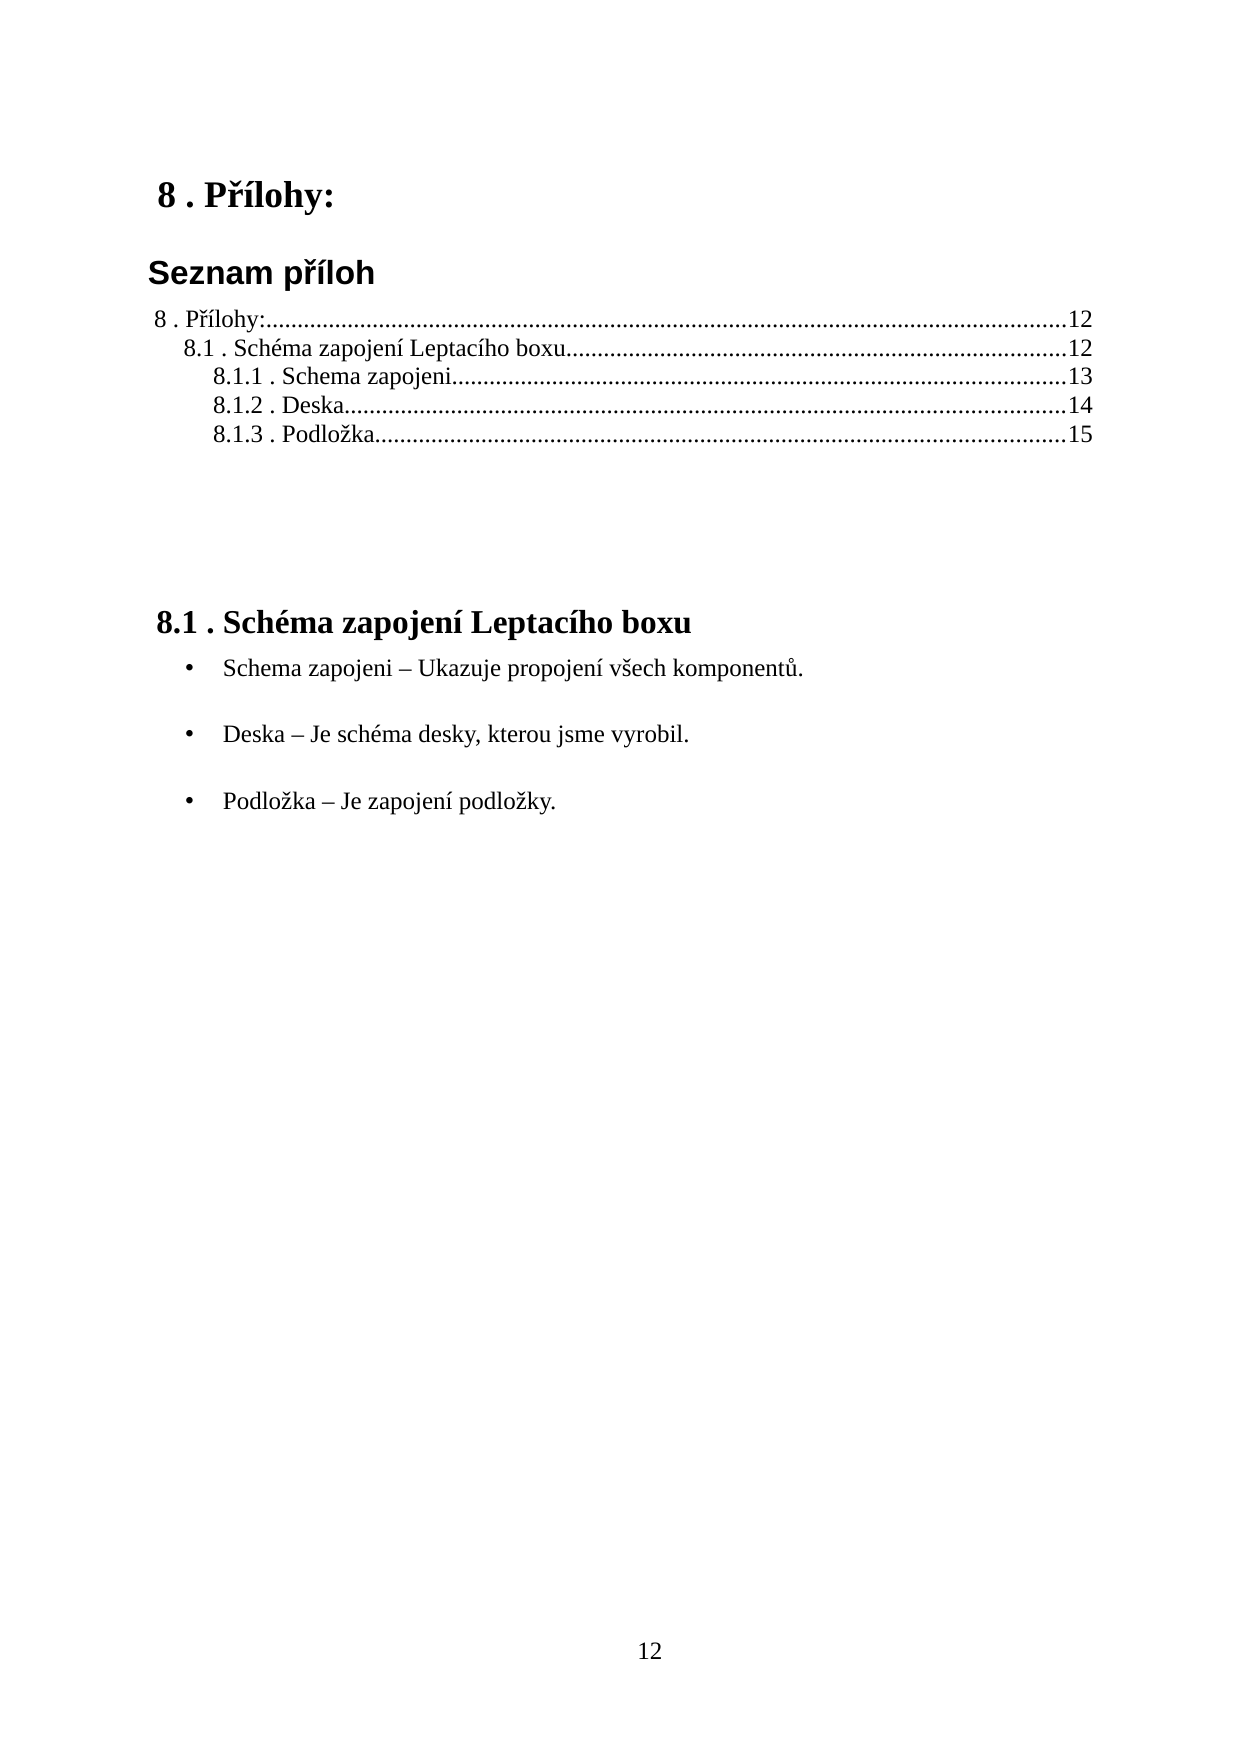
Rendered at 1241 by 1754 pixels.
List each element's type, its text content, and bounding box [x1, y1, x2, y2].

text 8.1.3 . Podložka 15 [207, 419, 1093, 448]
list Podložka – Je zapojení podložky. [185, 786, 1093, 815]
text 8.1.2 . Deska 14 [207, 390, 1093, 419]
subtitle Seznam příloh [148, 253, 1093, 291]
list Schema zapojeni – Ukazuje propojení všech komponentů. [185, 653, 1093, 682]
text 8.1 . Schéma zapojení Leptacího boxu 12 [177, 333, 1093, 361]
subtitle Přílohy: [148, 172, 1093, 216]
text 8.1.1 . Schema zapojeni 13 [207, 361, 1093, 390]
text 8 . Přílohy: 12 [148, 304, 1093, 333]
subtitle Schéma zapojení Leptacího boxu [148, 602, 1093, 640]
list Deska – Je schéma desky, kterou jsme vyrobil. [185, 719, 1093, 748]
